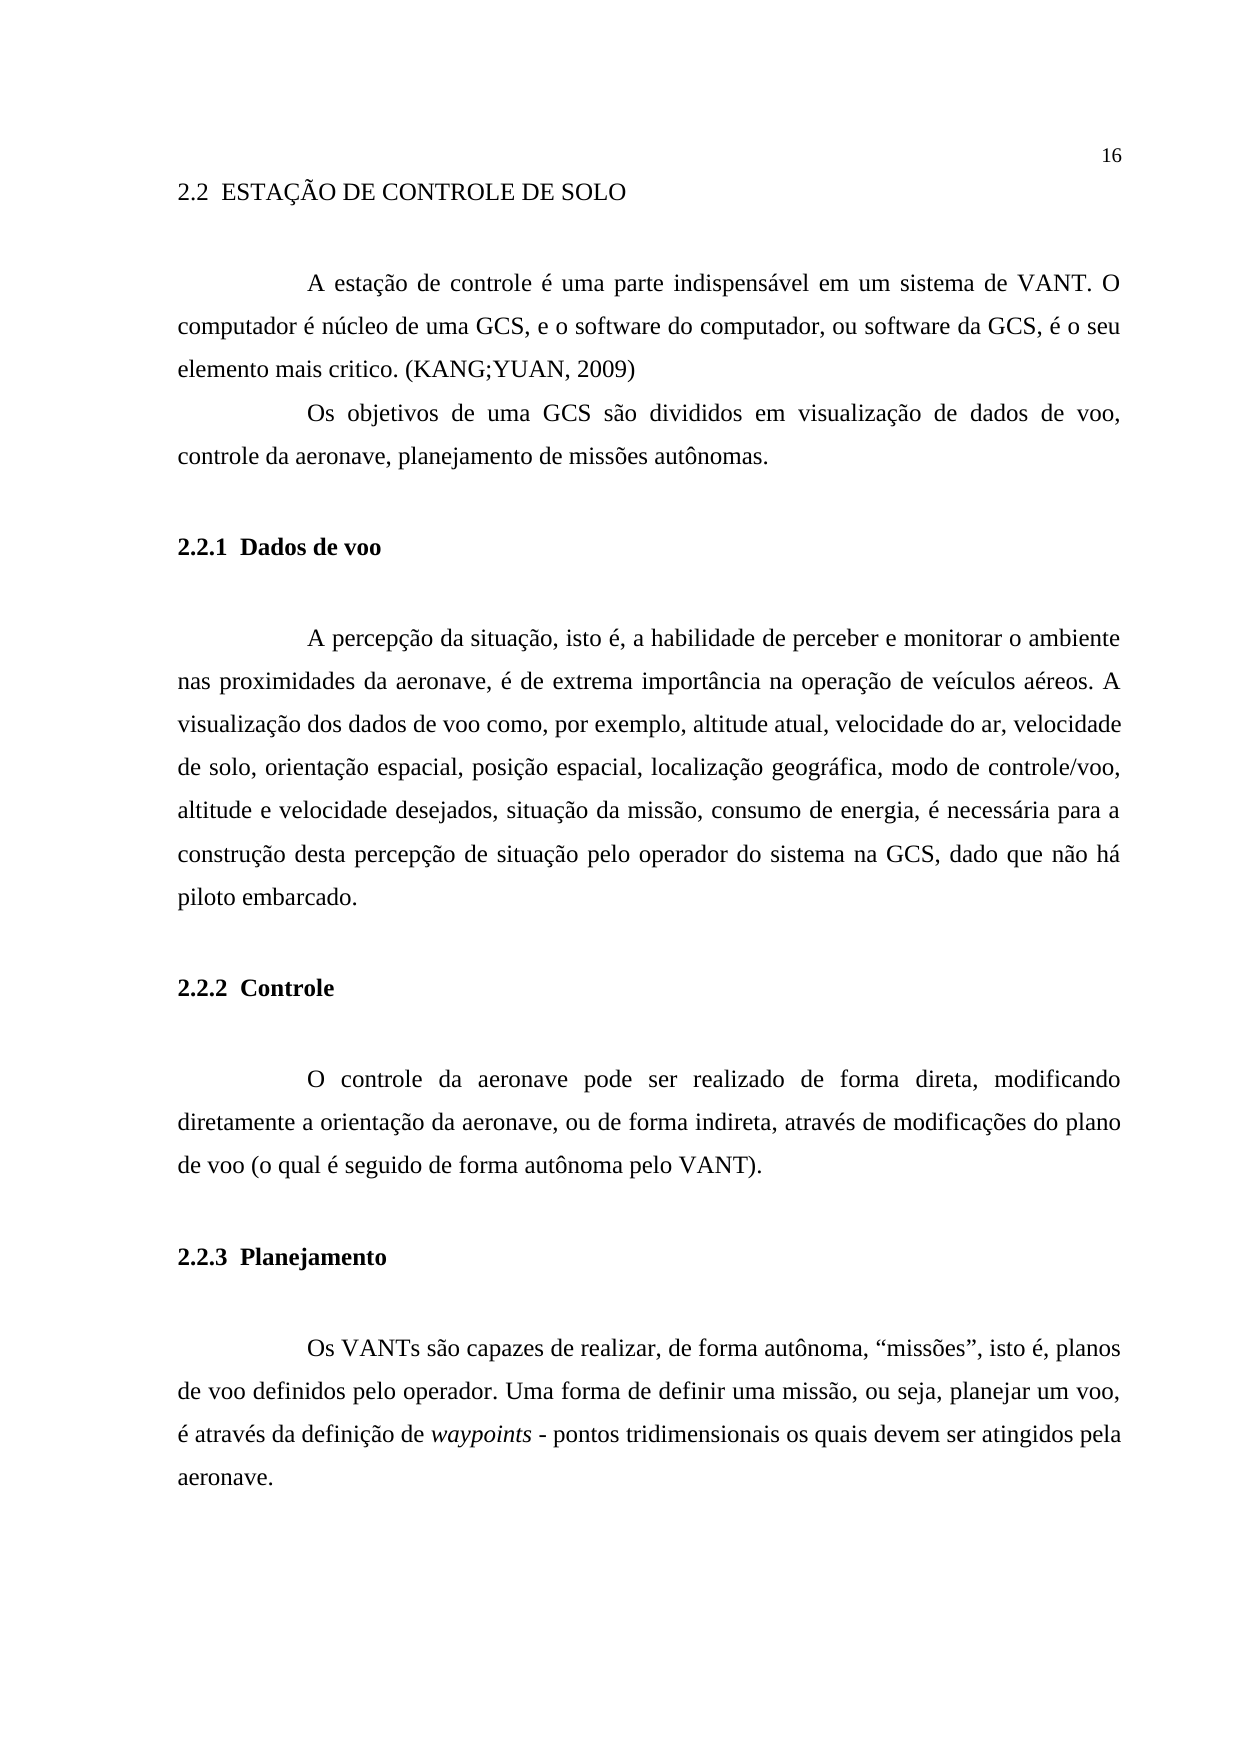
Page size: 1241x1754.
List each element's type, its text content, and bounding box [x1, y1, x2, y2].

text A percepção da situação, isto é, a habilidade de perceber e monitorar o ambiente nas proximidades da aeronave, é de extrema importância na operação de veículos aéreos. A visualização dos dados de voo como, por exemplo, altitude atual, velocidade do ar, velocidade de solo, orientação espacial, posição espacial, localização geográfica, modo de controle/voo, altitude e velocidade desejados, situação da missão, consumo de energia, é necessária para a construção desta percepção de situação pelo operador do sistema na GCS, dado que não há piloto embarcado. [177, 623, 1122, 911]
text Os VANTs são capazes de realizar, de forma autônoma, “missões”, isto é, planos de voo definidos pelo operador. Uma forma de definir uma missão, ou seja, planejar um voo, é através da definição de waypoints - pontos tridimensionais os quais devem ser atingidos pela aeronave. [177, 1333, 1122, 1491]
text A estação de controle é uma parte indispensável em um sistema de VANT. O computador é núcleo de uma GCS, e o software do computador, ou software da GCS, é o seu elemento mais critico. (KANG;YUAN, 2009) [177, 268, 1122, 383]
subtitle Planejamento [177, 1242, 1122, 1270]
text O controle da aeronave pode ser realizado de forma direta, modificando diretamente a orientação da aeronave, ou de forma indireta, através de modificações do plano de voo (o qual é seguido de forma autônoma pelo VANT). [177, 1064, 1122, 1179]
subtitle Controle [177, 973, 1122, 1002]
text Os objetivos de uma GCS são divididos em visualização de dados de voo, controle da aeronave, planejamento de missões autônomas. [177, 398, 1122, 469]
subtitle Estação de controle de solo [177, 177, 1122, 206]
subtitle Dados de voo [177, 532, 1122, 561]
